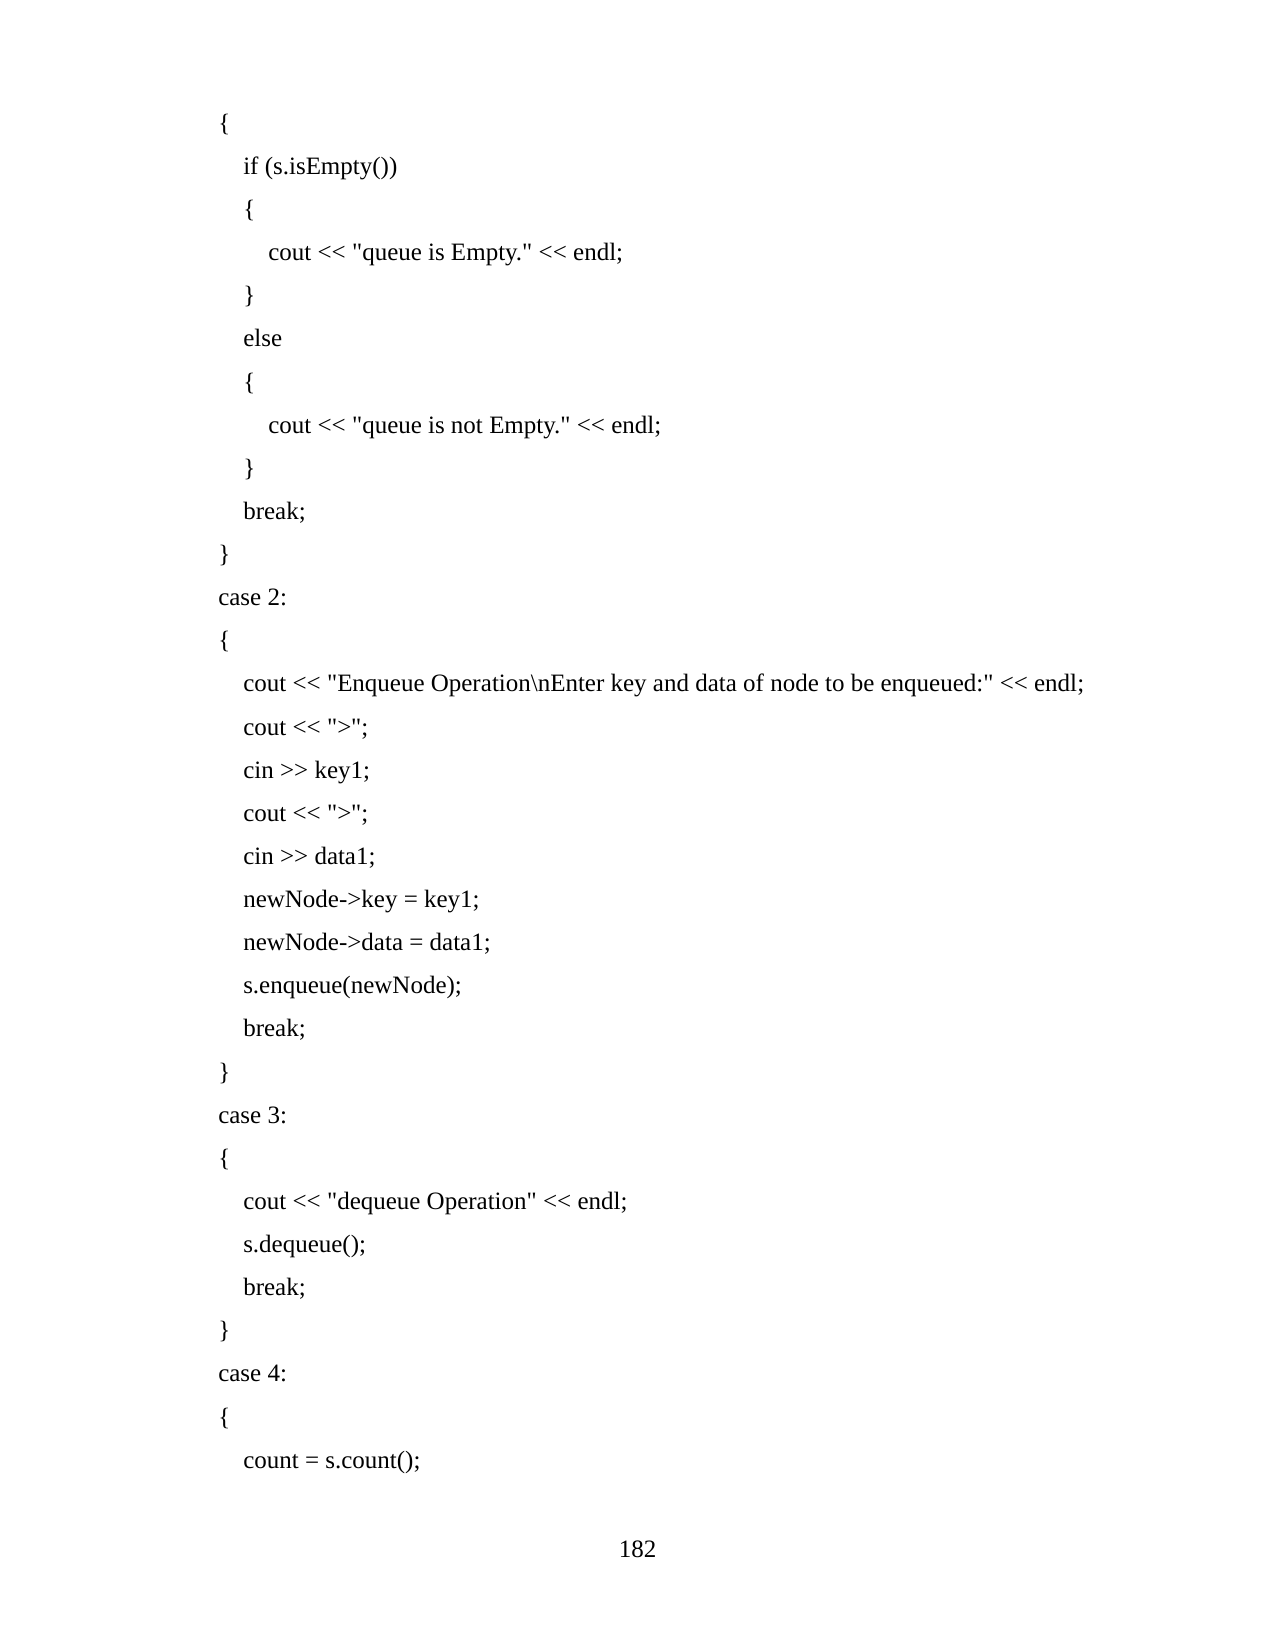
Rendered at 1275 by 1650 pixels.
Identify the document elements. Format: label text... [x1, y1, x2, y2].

text cout << ">"; [118, 798, 1157, 827]
text { [118, 194, 1157, 223]
text } [118, 453, 1157, 482]
text newNode->key = key1; [118, 884, 1157, 913]
text } [118, 539, 1157, 568]
text { [118, 625, 1157, 654]
text s.dequeue(); [118, 1229, 1157, 1258]
text case 2: [118, 582, 1157, 611]
text s.enqueue(newNode); [118, 970, 1157, 999]
text { [118, 1143, 1157, 1172]
text { [118, 1402, 1157, 1430]
text { [118, 108, 1157, 137]
text { [118, 367, 1157, 395]
text break; [118, 1272, 1157, 1301]
text cout << "queue is Empty." << endl; [118, 237, 1157, 266]
text newNode->data = data1; [118, 927, 1157, 956]
text cout << "queue is not Empty." << endl; [118, 410, 1157, 438]
text break; [118, 496, 1157, 525]
text break; [118, 1013, 1157, 1042]
text cout << ">"; [118, 712, 1157, 740]
text cout << "Enqueue Operation\nEnter key and data of node to be enqueued:" << endl; [118, 668, 1157, 697]
text count = s.count(); [118, 1445, 1157, 1473]
text } [118, 280, 1157, 309]
text cin >> data1; [118, 841, 1157, 870]
text } [118, 1057, 1157, 1085]
text case 4: [118, 1358, 1157, 1387]
text } [118, 1315, 1157, 1344]
text if (s.isEmpty()) [118, 151, 1157, 180]
text cin >> key1; [118, 755, 1157, 783]
text else [118, 323, 1157, 352]
text cout << "dequeue Operation" << endl; [118, 1186, 1157, 1215]
text case 3: [118, 1100, 1157, 1128]
